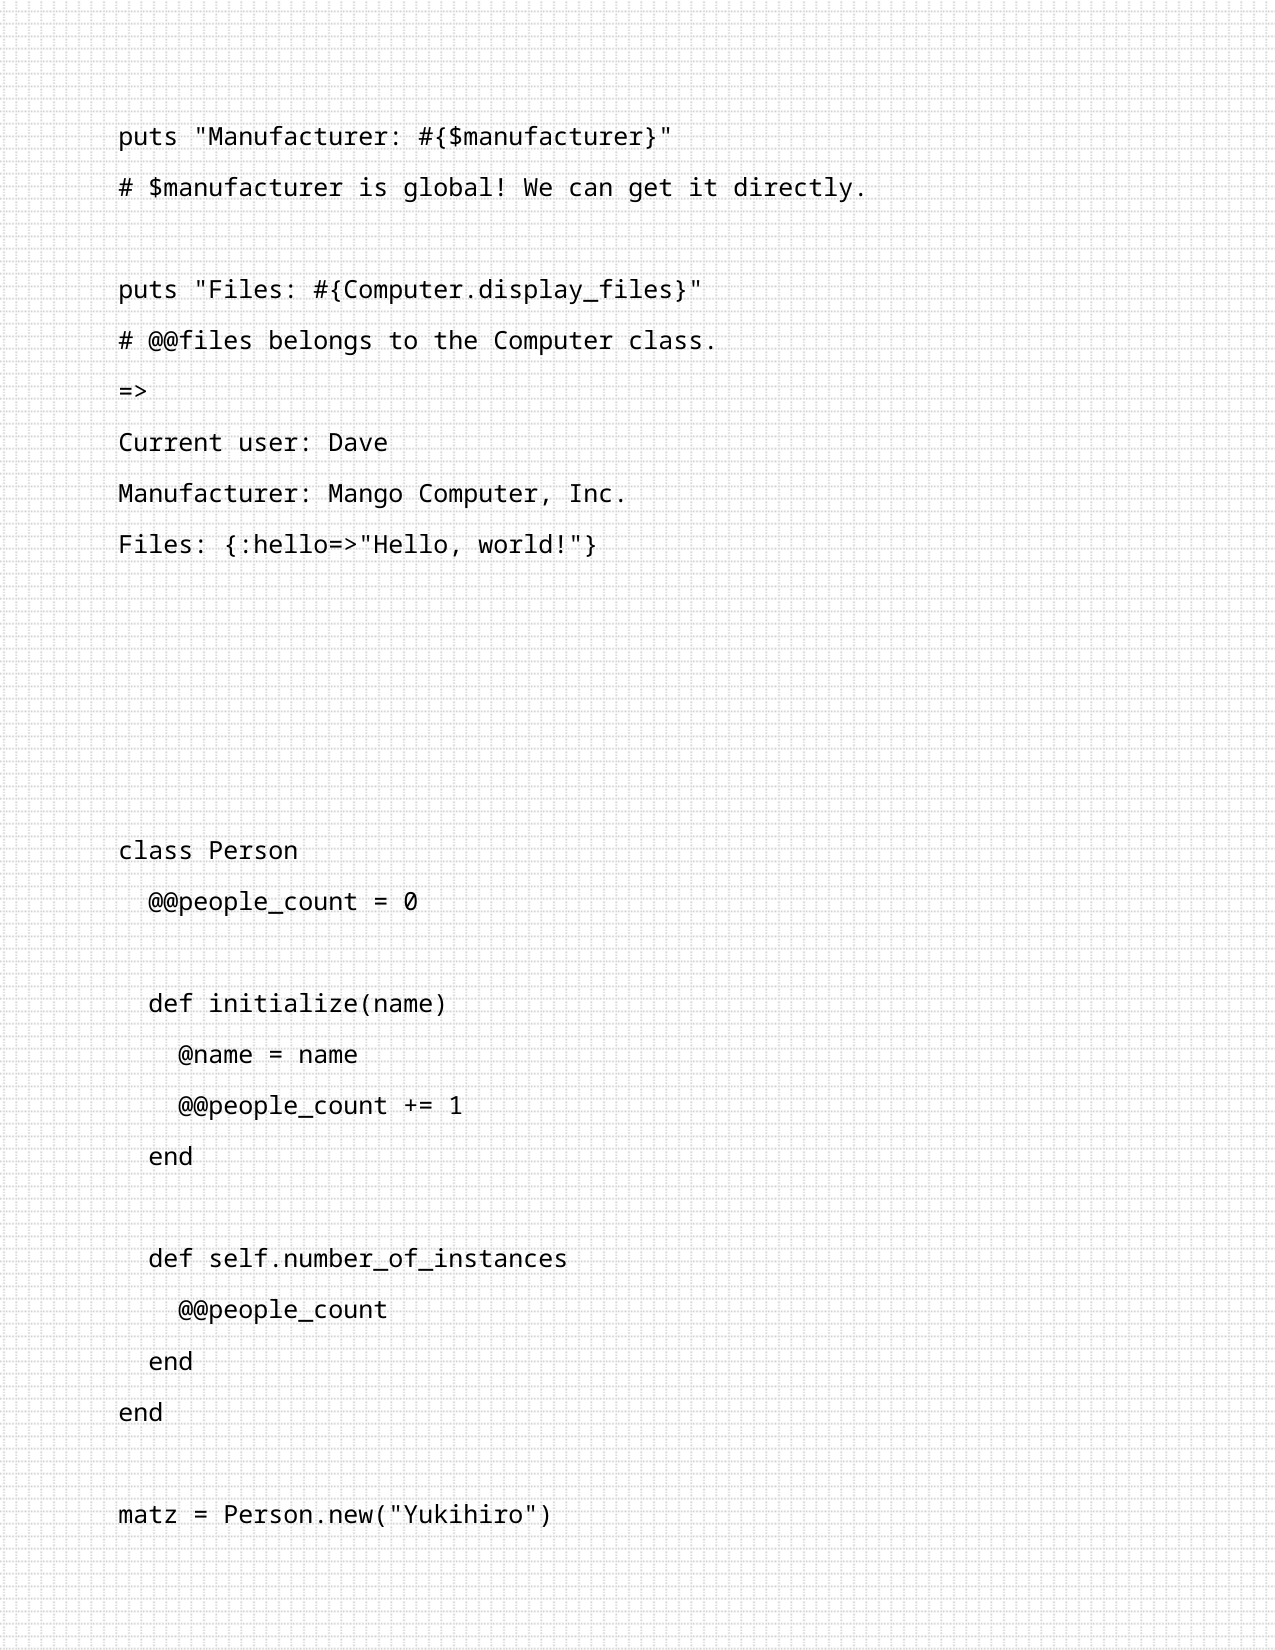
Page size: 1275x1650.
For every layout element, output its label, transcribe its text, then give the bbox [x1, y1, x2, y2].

text class Person [118, 833, 1176, 867]
text puts "Files: #{Computer.display_files}" [118, 271, 1176, 305]
text @@people_count += 1 [118, 1088, 1176, 1122]
text matz = Person.new("Yukihiro") [118, 1496, 1176, 1530]
text @name = name [118, 1037, 1176, 1071]
text puts "Manufacturer: #{$manufacturer}" [118, 118, 1176, 152]
text end [118, 1139, 1176, 1173]
text end [118, 1343, 1176, 1377]
picture [0, 0, 1275, 1650]
text Current user: Dave [118, 424, 1176, 458]
text # @@files belongs to the Computer class. [118, 322, 1176, 356]
text def self.number_of_instances [118, 1241, 1176, 1275]
text def initialize(name) [118, 986, 1176, 1020]
text @@people_count [118, 1292, 1176, 1326]
text @@people_count = 0 [118, 884, 1176, 918]
text end [118, 1394, 1176, 1428]
text Files: {:hello=>"Hello, world!"} [118, 526, 1176, 561]
text Manufacturer: Mango Computer, Inc. [118, 475, 1176, 509]
text # $manufacturer is global! We can get it directly. [118, 169, 1176, 203]
text => [118, 373, 1176, 407]
